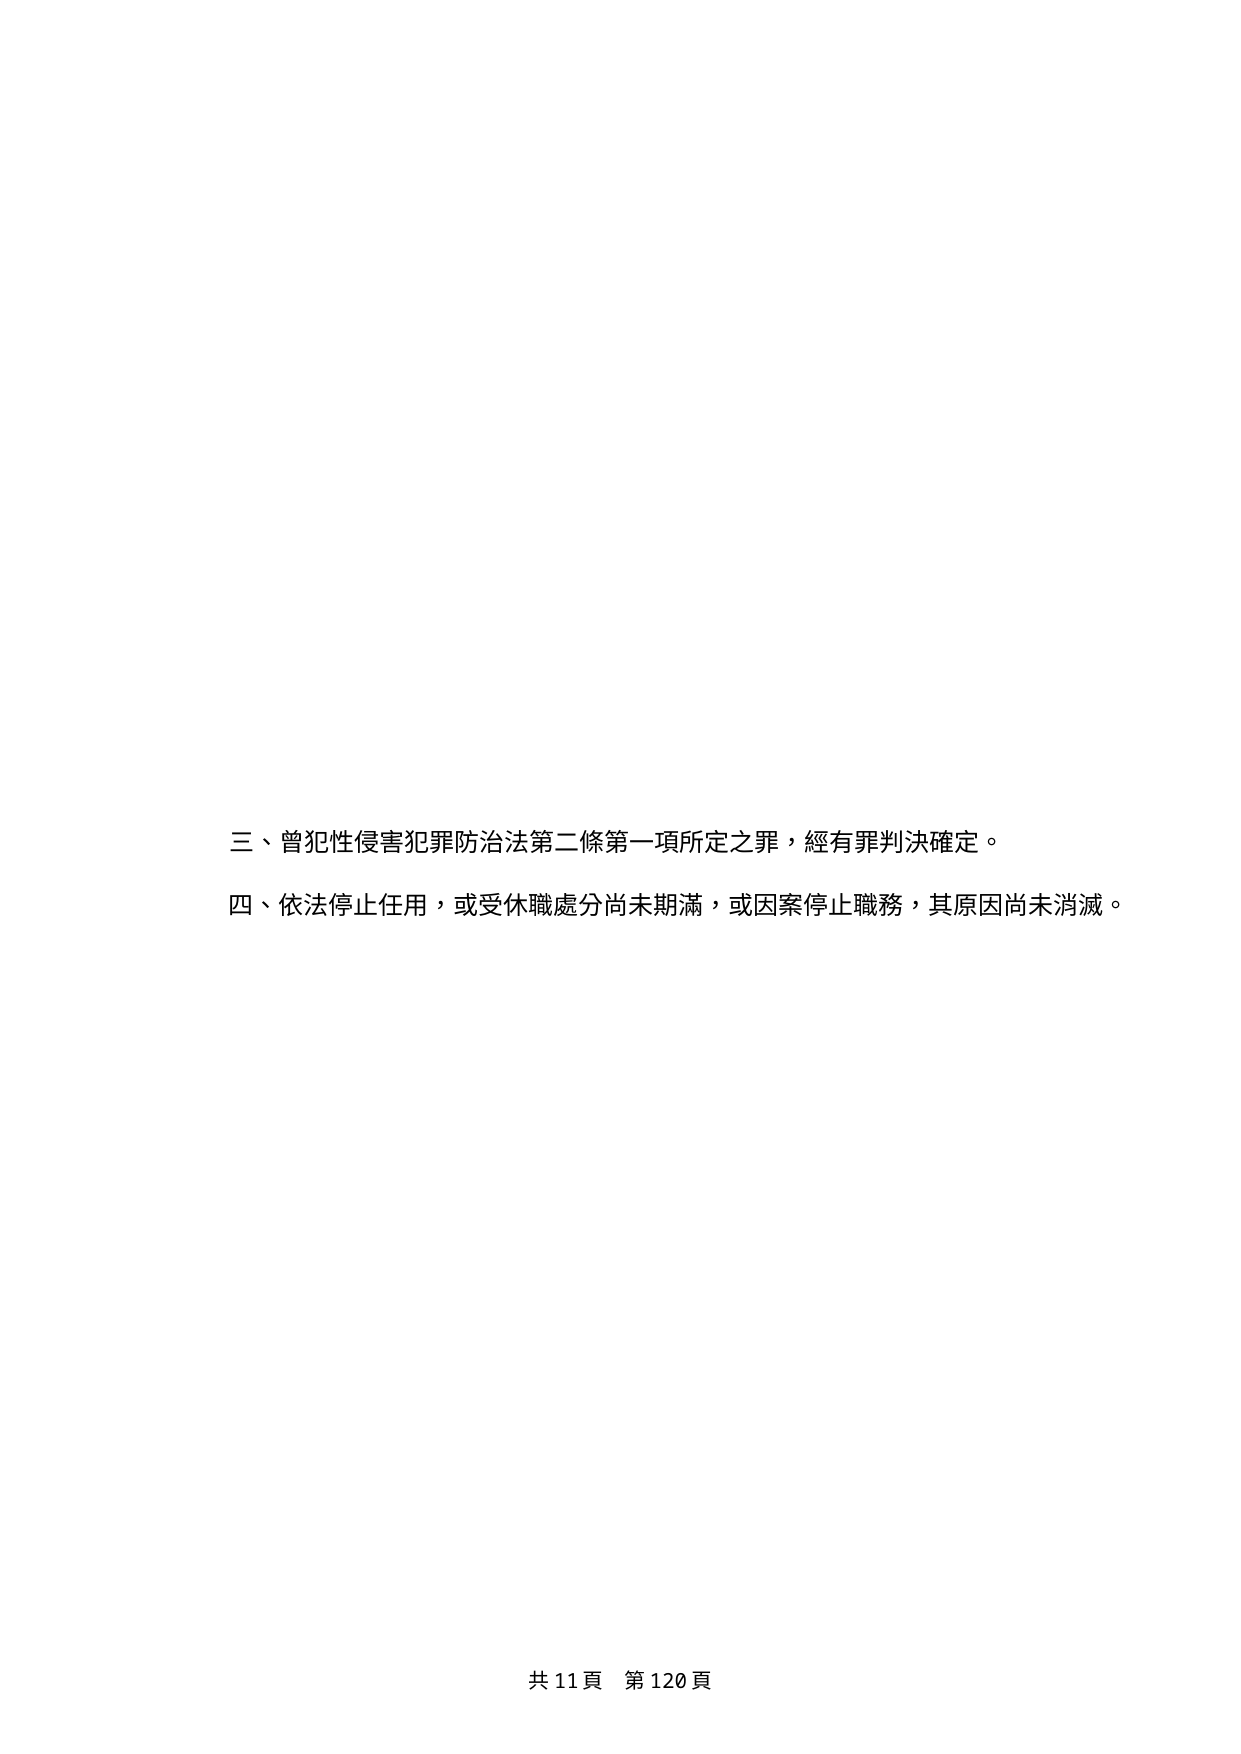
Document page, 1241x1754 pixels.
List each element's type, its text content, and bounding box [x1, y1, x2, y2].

text 四、依法停止任用，或受休職處分尚未期滿，或因案停止職務，其原因尚未消滅。 [229, 862, 1122, 924]
text 三、曾犯性侵害犯罪防治法第二條第一項所定之罪，經有罪判決確定。 [118, 799, 1122, 862]
